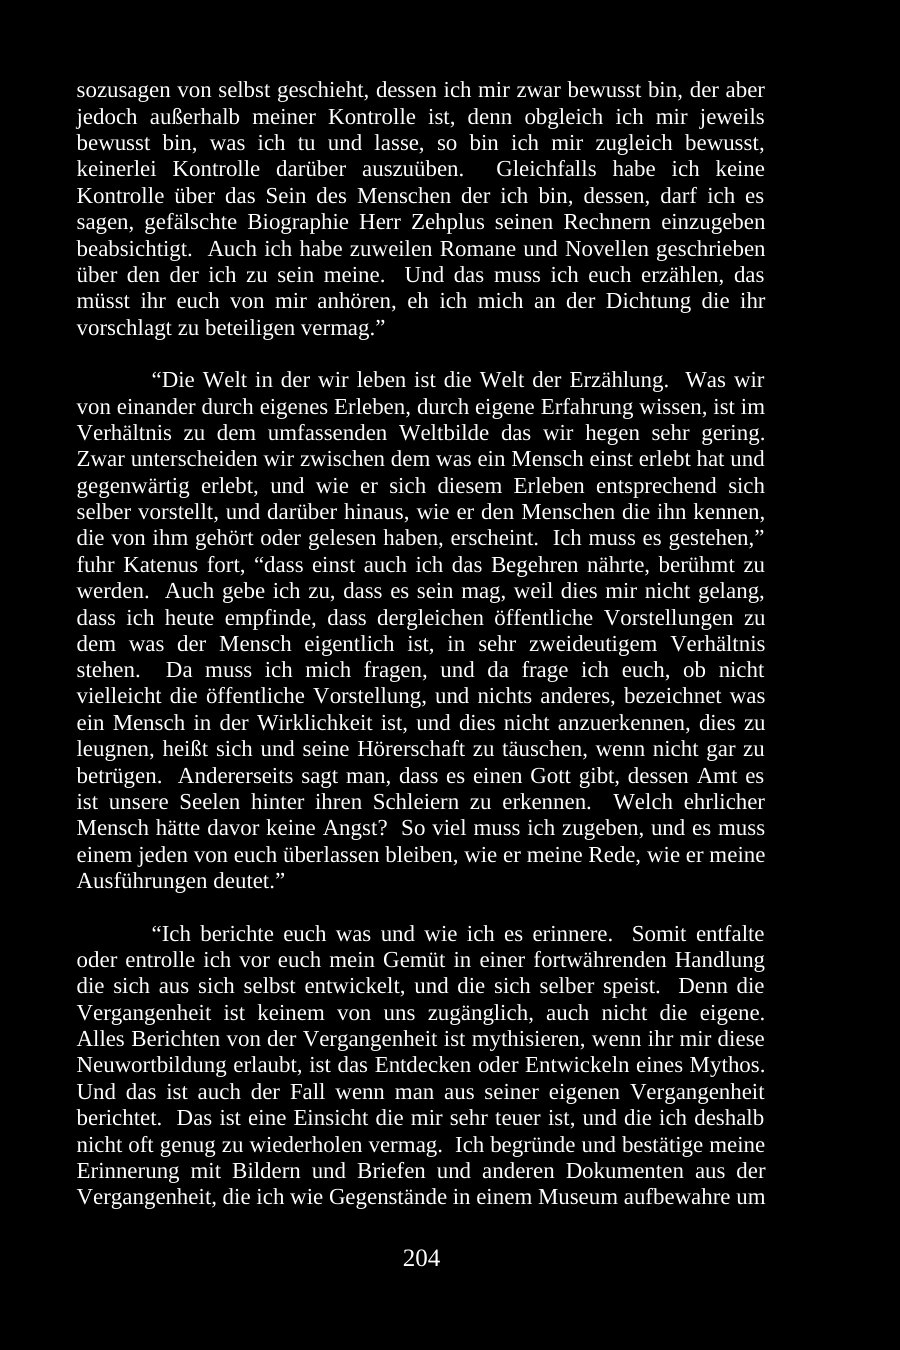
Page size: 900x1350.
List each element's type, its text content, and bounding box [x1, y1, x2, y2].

text “Ich berichte euch was und wie ich es erinnere. Somit entfalte oder entrolle ich vor euch mein Gemüt in einer fortwährenden Handlung die sich aus sich selbst entwickelt, und die sich selber speist. Denn die Vergangenheit ist keinem von uns zugänglich, auch nicht die eigene. Alles Berichten von der Vergangenheit ist mythisieren, wenn ihr mir diese Neuwortbildung erlaubt, ist das Entdecken oder Entwickeln eines Mythos. Und das ist auch der Fall wenn man aus seiner eigenen Vergangenheit berichtet. Das ist eine Einsicht die mir sehr teuer ist, und die ich deshalb nicht oft genug zu wiederholen vermag. Ich begründe und bestätige meine Erinnerung mit Bildern und Briefen und anderen Dokumenten aus der Vergangenheit, die ich wie Gegenstände in einem Museum aufbewahre um [76, 920, 766, 1210]
text sozusagen von selbst geschieht, dessen ich mir zwar bewusst bin, der aber jedoch außerhalb meiner Kontrolle ist, denn obgleich ich mir jeweils bewusst bin, was ich tu und lasse, so bin ich mir zugleich bewusst, keinerlei Kontrolle darüber auszuüben. Gleichfalls habe ich keine Kontrolle über das Sein des Menschen der ich bin, dessen, darf ich es sagen, gefälschte Biographie Herr Zehplus seinen Rechnern einzugeben beabsichtigt. Auch ich habe zuweilen Romane und Novellen geschrieben über den der ich zu sein meine. Und das muss ich euch erzählen, das müsst ihr euch von mir anhören, eh ich mich an der Dichtung die ihr vorschlagt zu beteiligen vermag.” [76, 76, 766, 340]
text “Die Welt in der wir leben ist die Welt der Erzählung. Was wir von einander durch eigenes Erleben, durch eigene Erfahrung wissen, ist im Verhältnis zu dem umfassenden Weltbilde das wir hegen sehr gering. Zwar unterscheiden wir zwischen dem was ein Mensch einst erlebt hat und gegenwärtig erlebt, und wie er sich diesem Erleben entsprechend sich selber vorstellt, und darüber hinaus, wie er den Menschen die ihn kennen, die von ihm gehört oder gelesen haben, erscheint. Ich muss es gestehen,” fuhr Katenus fort, “dass einst auch ich das Begehren nährte, berühmt zu werden. Auch gebe ich zu, dass es sein mag, weil dies mir nicht gelang, dass ich heute empfinde, dass dergleichen öffentliche Vorstellungen zu dem was der Mensch eigentlich ist, in sehr zweideutigem Verhältnis stehen. Da muss ich mich fragen, und da frage ich euch, ob nicht vielleicht die öffentliche Vorstellung, und nichts anderes, bezeichnet was ein Mensch in der Wirklichkeit ist, und dies nicht anzuerkennen, dies zu leugnen, heißt sich und seine Hörerschaft zu täuschen, wenn nicht gar zu betrügen. Andererseits sagt man, dass es einen Gott gibt, dessen Amt es ist unsere Seelen hinter ihren Schleiern zu erkennen. Welch ehrlicher Mensch hätte davor keine Angst? So viel muss ich zugeben, und es muss einem jeden von euch überlassen bleiben, wie er meine Rede, wie er meine Ausführungen deutet.” [76, 366, 766, 893]
